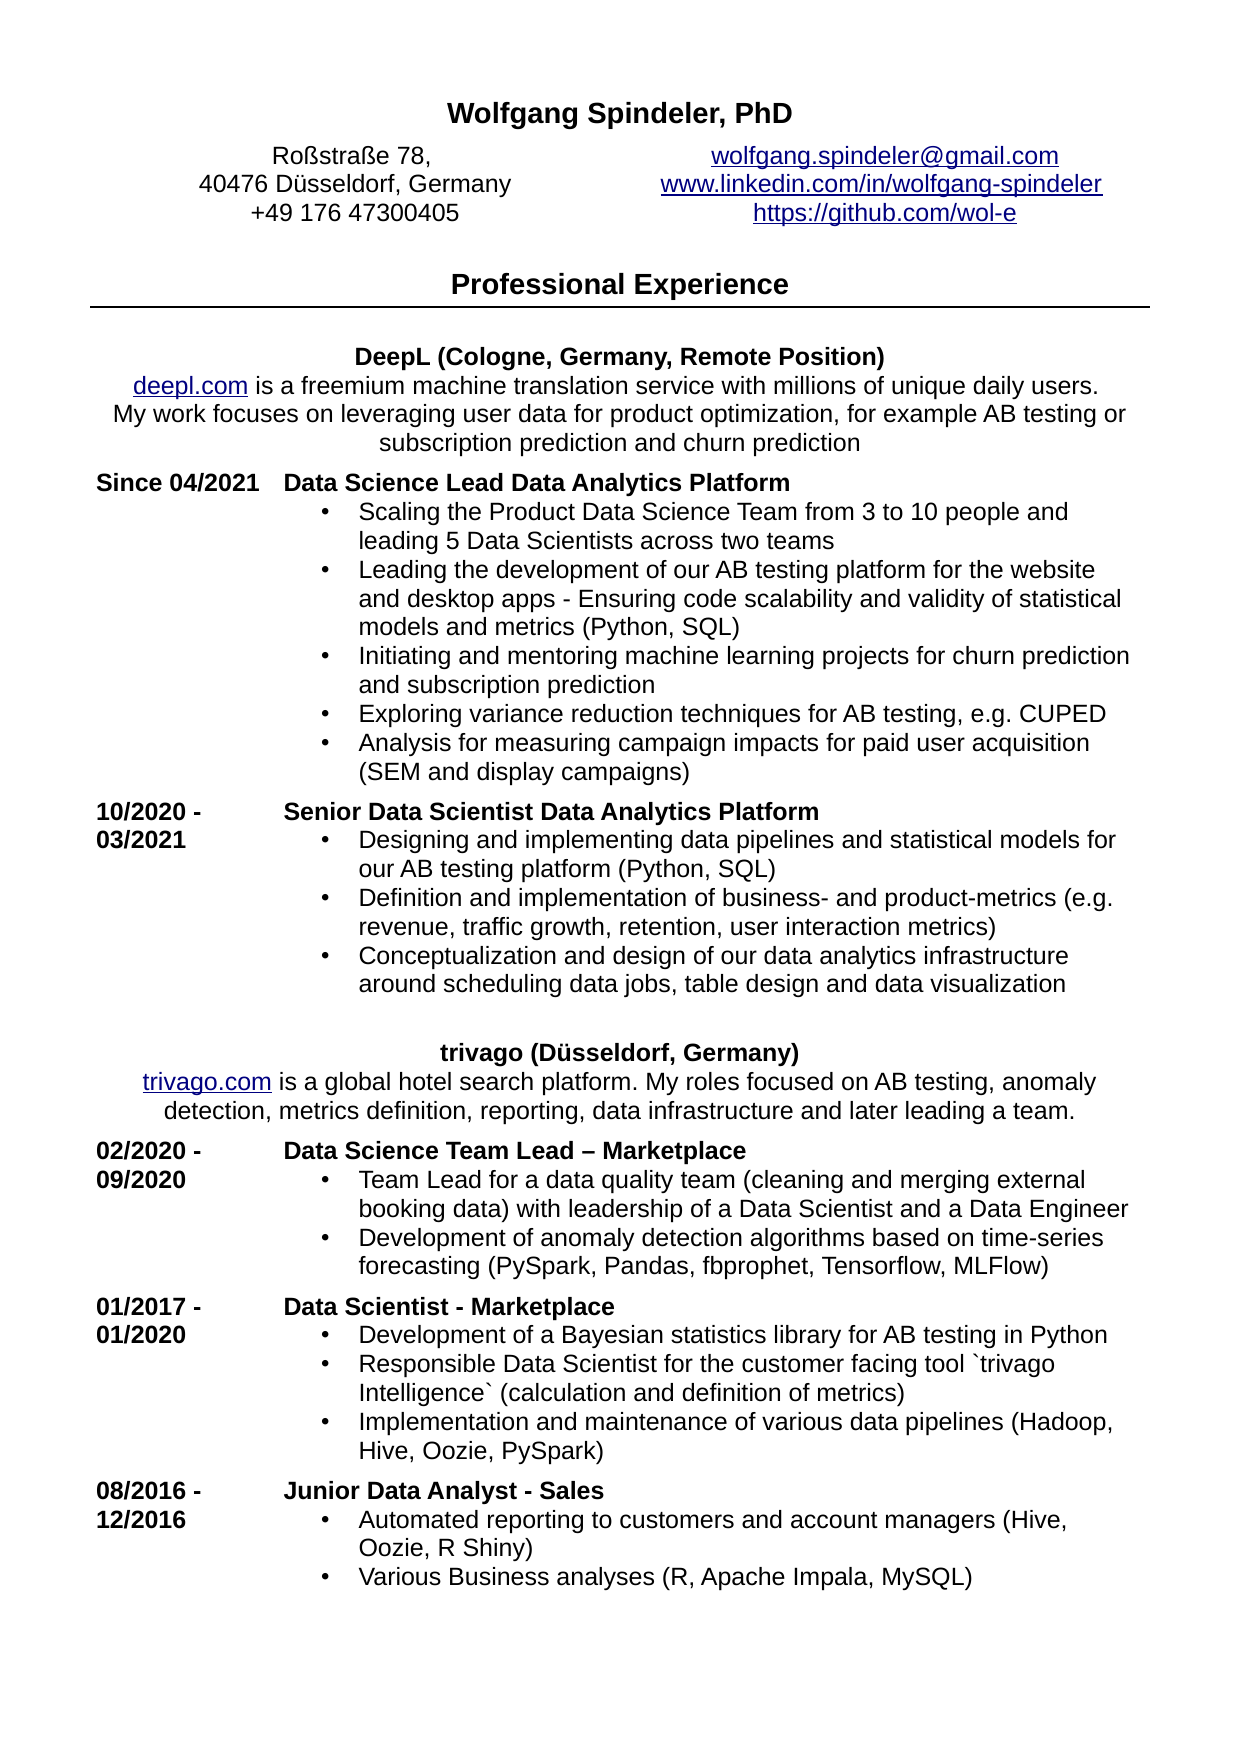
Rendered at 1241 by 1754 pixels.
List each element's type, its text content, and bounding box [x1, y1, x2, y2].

table_cell Junior Data Analyst - Sales Automated reporting to customers and account managers (Hive, Oozie, R Shiny) Various Business analyses (R, Apache Impala, MySQL) [278, 1470, 1150, 1597]
table_cell [90, 1597, 1150, 1637]
table_cell Professional Experience [90, 233, 1150, 306]
table_cell Data Science Lead Data Analytics Platform Scaling the Product Data Science Team from 3 to 10 people and leading 5 Data Scientists across two teams Leading the development of our AB testing platform for the website and desktop apps - Ensuring code scalability and validity of statistical models and metrics (Python, SQL) Initiating and mentoring machine learning projects for churn prediction and subscription prediction Exploring variance reduction techniques for AB testing, e.g. CUPED Analysis for measuring campaign impacts for paid user acquisition (SEM and display campaigns) [278, 463, 1150, 791]
table_cell Since 04/2021 [90, 463, 277, 791]
table_cell Roßstraße 78, 40476 Düsseldorf, Germany +49 176 47300405 [90, 135, 620, 233]
table_cell wolfgang.spindeler@gmail.com www.linkedin.com/in/wolfgang-spindeler https://github.com/wol-e [620, 135, 1150, 233]
table_cell Data Science Team Lead – Marketplace Team Lead for a data quality team (cleaning and merging external booking data) with leadership of a Data Scientist and a Data Engineer Development of anomaly detection algorithms based on time-series forecasting (PySpark, Pandas, fbprophet, Tensorflow, MLFlow) [278, 1130, 1150, 1286]
table_cell trivago (Düsseldorf, Germany) trivago.com is a global hotel search platform. My roles focused on AB testing, anomaly detection, metrics definition, reporting, data infrastructure and later leading a team. [90, 1033, 1150, 1130]
table_cell 01/2017 - 01/2020 [90, 1286, 277, 1470]
table_cell 10/2020 - 03/2021 [90, 791, 277, 1033]
table_cell DeepL (Cologne, Germany, Remote Position) deepl.com is a freemium machine translation service with millions of unique daily users. My work focuses on leveraging user data for product optimization, for example AB testing or subscription prediction and churn prediction [90, 308, 1150, 463]
table_cell Data Scientist - Marketplace Development of a Bayesian statistics library for AB testing in Python Responsible Data Scientist for the customer facing tool `trivago Intelligence` (calculation and definition of metrics) Implementation and maintenance of various data pipelines (Hadoop, Hive, Oozie, PySpark) [278, 1286, 1150, 1470]
table_cell 02/2020 - 09/2020 [90, 1130, 277, 1286]
table_cell Senior Data Scientist Data Analytics Platform Designing and implementing data pipelines and statistical models for our AB testing platform (Python, SQL) Definition and implementation of business- and product-metrics (e.g. revenue, traffic growth, retention, user interaction metrics) Conceptualization and design of our data analytics infrastructure around scheduling data jobs, table design and data visualization [278, 791, 1150, 1033]
table_header Wolfgang Spindeler, PhD [90, 90, 1150, 135]
table_cell 08/2016 - 12/2016 [90, 1470, 277, 1597]
